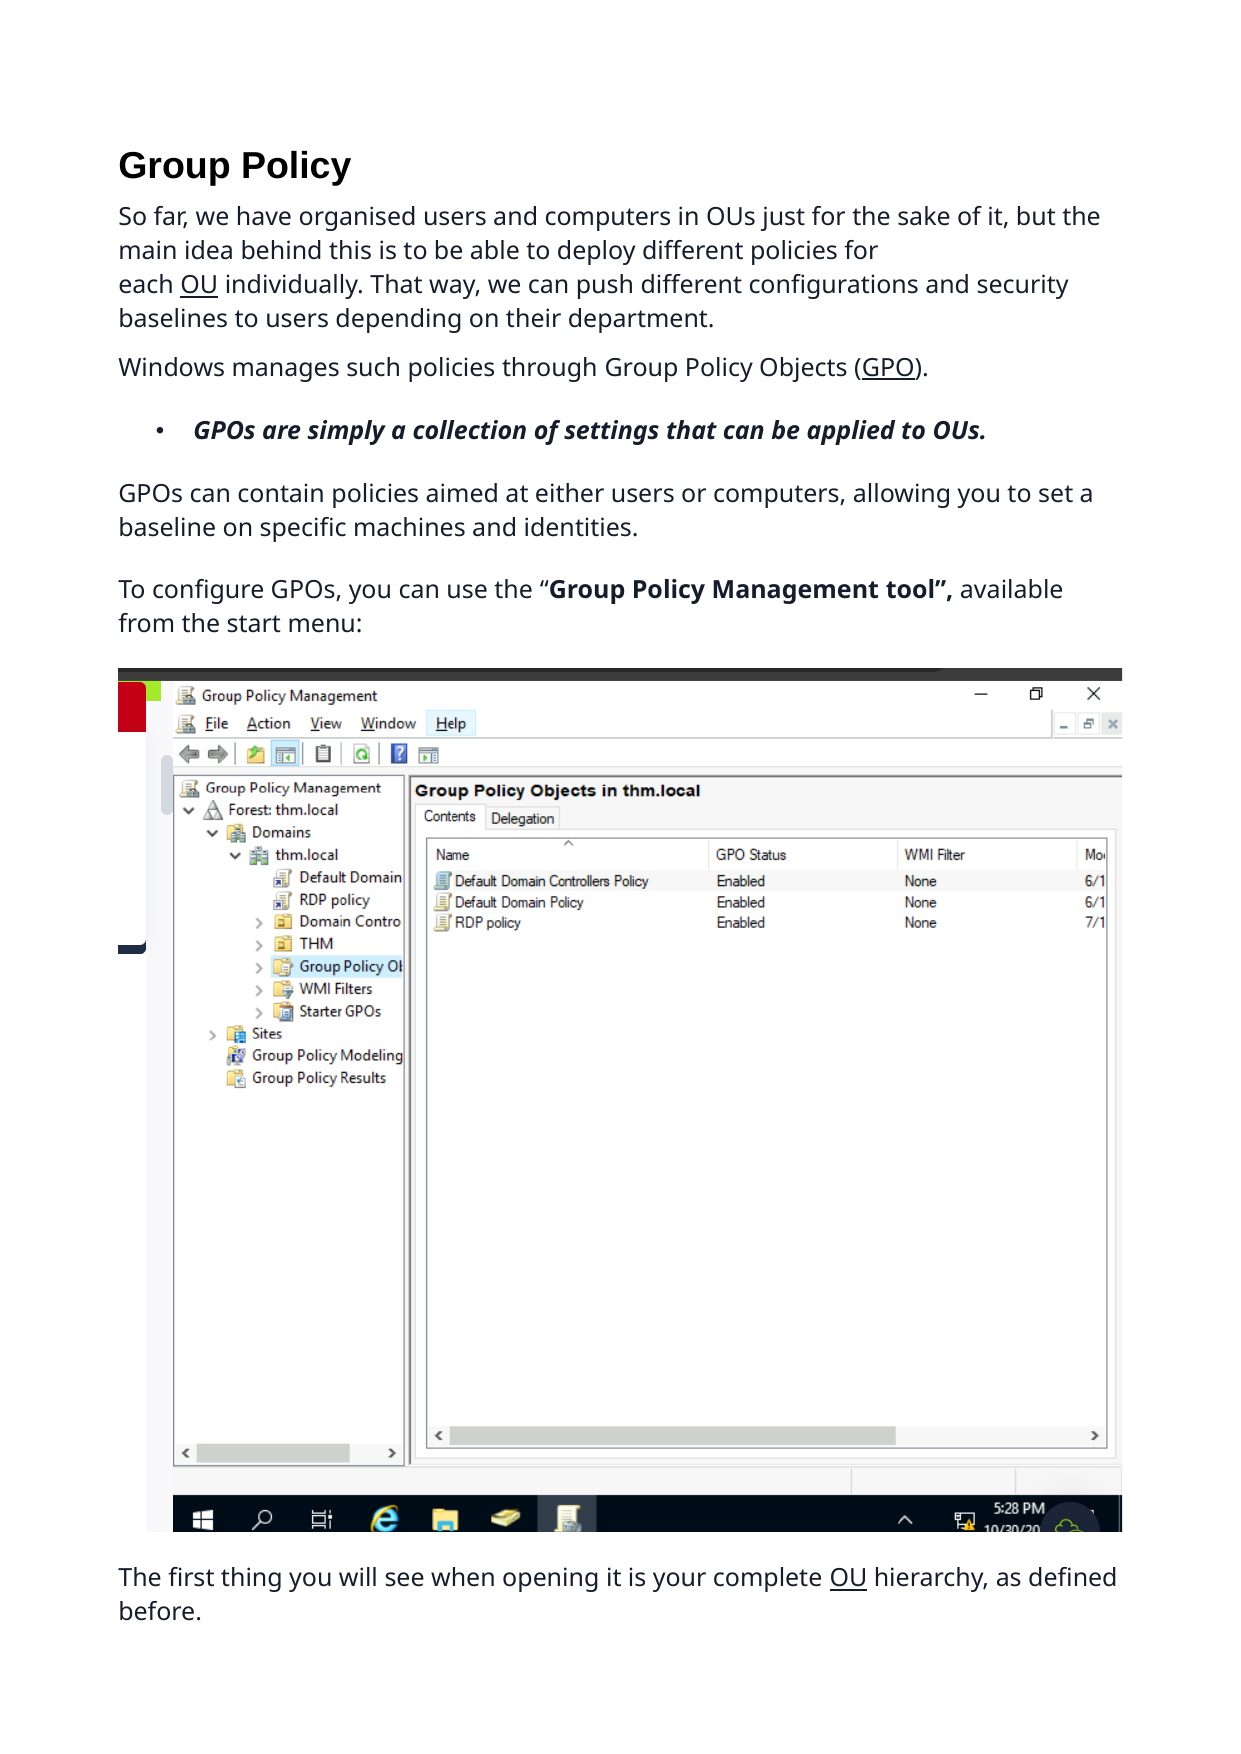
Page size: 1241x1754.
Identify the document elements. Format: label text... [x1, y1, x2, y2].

picture [118, 668, 1123, 1532]
text To configure GPOs, you can use the “Group Policy Management tool”, available from the start menu: [118, 572, 1122, 640]
text So far, we have organised users and computers in OUs just for the sake of it, but the main idea behind this is to be able to deploy different policies for each OU individually. That way, we can push different configurations and security baselines to users depending on their department. [118, 199, 1122, 335]
text GPOs can contain policies aimed at either users or computers, allowing you to set a baseline on specific machines and identities. [118, 475, 1122, 543]
list GPOs are simply a collection of settings that can be applied to OUs. [156, 412, 1122, 446]
text The first thing you will see when opening it is your complete OU hierarchy, as defined before. [118, 1560, 1122, 1628]
subtitle Group Policy [118, 143, 1122, 186]
text Windows manages such policies through Group Policy Objects (GPO). [118, 349, 1122, 384]
